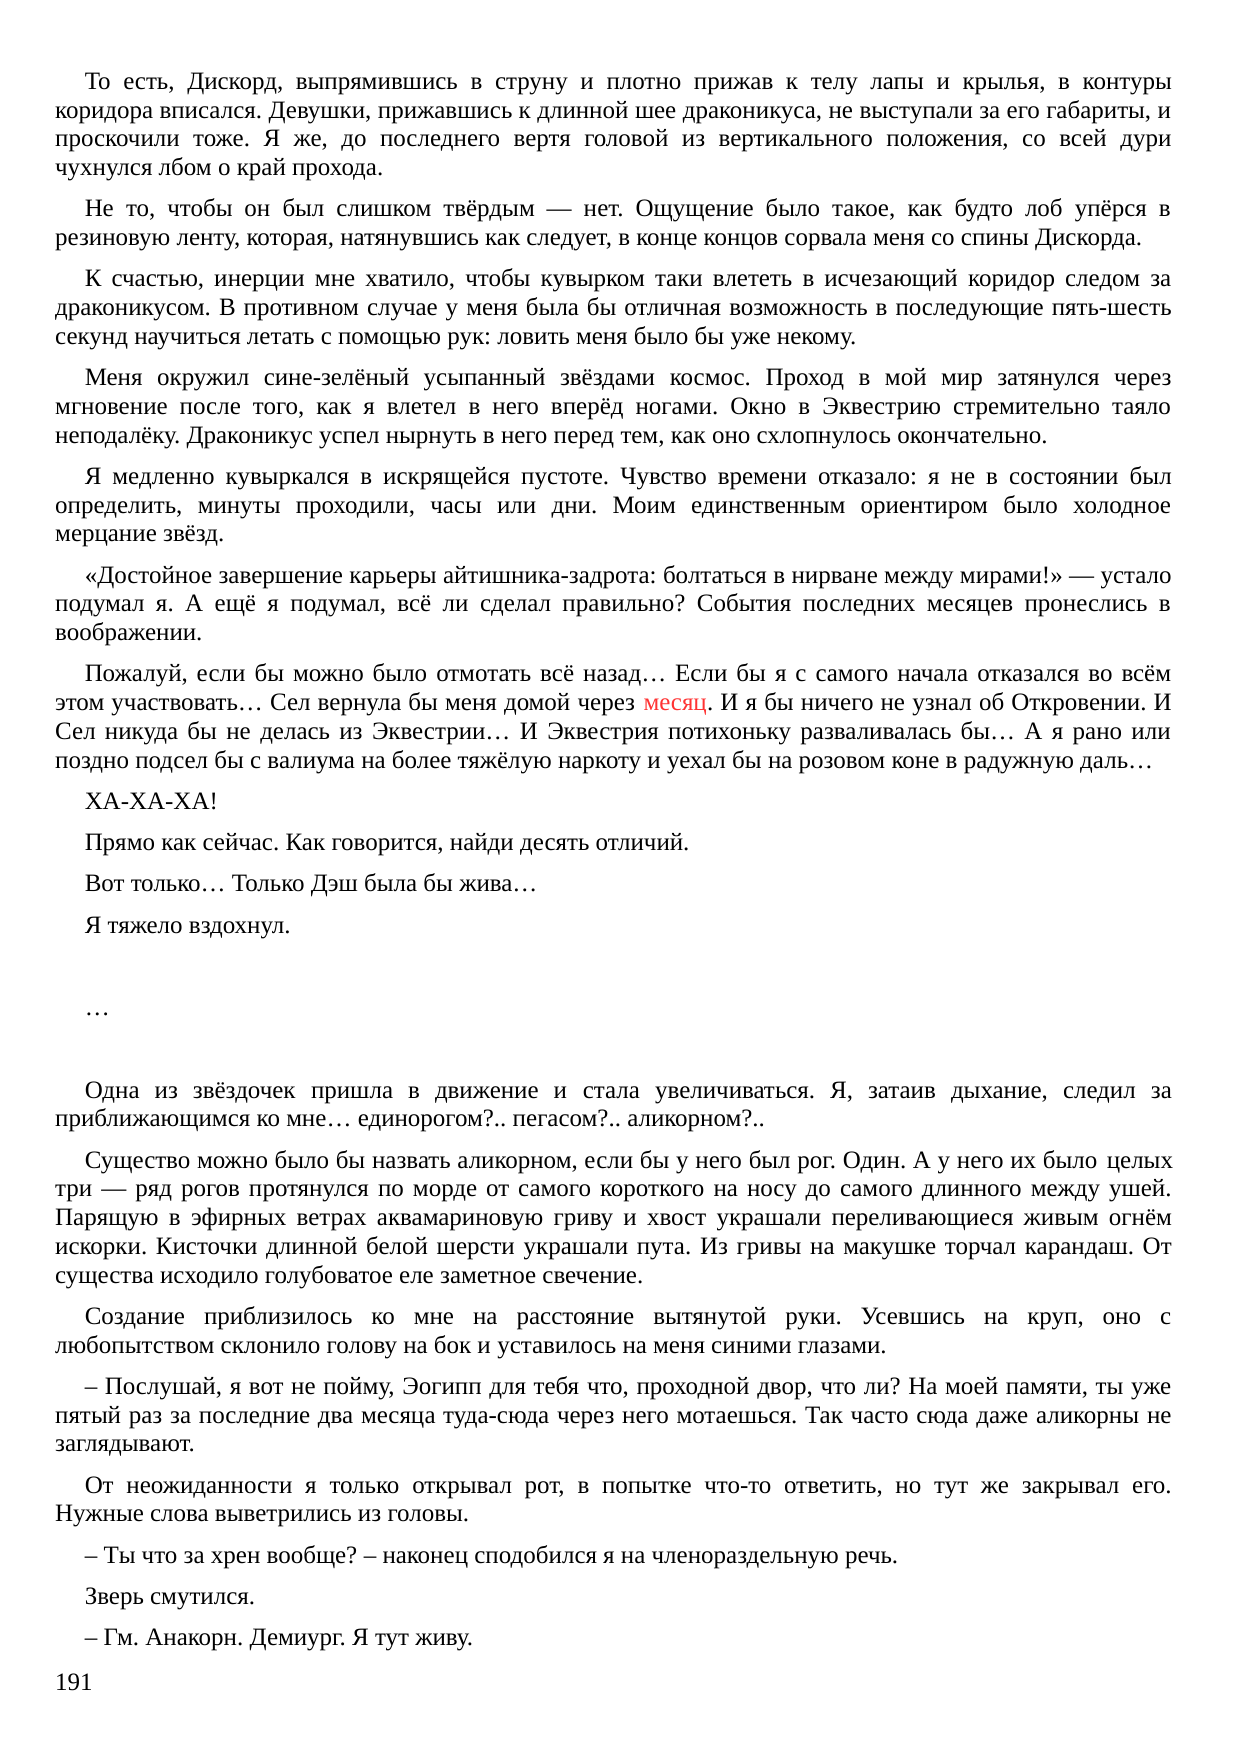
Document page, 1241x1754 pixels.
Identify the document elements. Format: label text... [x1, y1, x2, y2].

text Я медленно кувыркался в искрящейся пустоте. Чувство времени отказало: я не в состоянии был определить, минуты проходили, часы или дни. Моим единственным ориентиром было холодное мерцание звёзд. [55, 461, 1173, 547]
text Одна из звёздочек пришла в движение и стала увеличиваться. Я, затаив дыхание, следил за приближающимся ко мне… единорогом?.. пегасом?.. аликорном?.. [55, 1075, 1173, 1132]
text Создание приблизилось ко мне на расстояние вытянутой руки. Усевшись на круп, оно с любопытством склонило голову на бок и уставилось на меня синими глазами. [55, 1301, 1173, 1358]
text – Ты что за хрен вообще? – наконец сподобился я на членораздельную речь. [55, 1540, 1173, 1568]
text – Послушай, я вот не пойму, Эогипп для тебя что, проходной двор, что ли? На моей памяти, ты уже пятый раз за последние два месяца туда-сюда через него мотаешься. Так часто сюда даже аликорны не заглядывают. [55, 1371, 1173, 1457]
text Пожалуй, если бы можно было отмотать всё назад… Если бы я с самого начала отказался во всём этом участвовать… Сел вернула бы меня домой через месяц. И я бы ничего не узнал об Откровении. И Сел никуда бы не делась из Эквестрии… И Эквестрия потихоньку разваливалась бы… А я рано или поздно подсел бы с валиума на более тяжёлую наркоту и уехал бы на розовом коне в радужную даль… [55, 658, 1173, 773]
text От неожиданности я только открывал рот, в попытке что-то ответить, но тут же закрывал его. Нужные слова выветрились из головы. [55, 1470, 1173, 1527]
text Вот только… Только Дэш была бы жива… [55, 868, 1173, 897]
text Меня окружил сине-зелёный усыпанный звёздами космос. Проход в мой мир затянулся через мгновение после того, как я влетел в него вперёд ногами. Окно в Эквестрию стремительно таяло неподалёку. Драконикус успел нырнуть в него перед тем, как оно схлопнулось окончательно. [55, 362, 1173, 448]
text ХА-ХА-ХА! [55, 786, 1173, 815]
text К счастью, инерции мне хватило, чтобы кувырком таки влететь в исчезающий коридор следом за драконикусом. В противном случае у меня была бы отличная возможность в последующие пять-шесть секунд научиться летать с помощью рук: ловить меня было бы уже некому. [55, 263, 1173, 350]
text Существо можно было бы назвать аликорном, если бы у него был рог. Один. А у него их было целых три — ряд рогов протянулся по морде от самого короткого на носу до самого длинного между ушей. Парящую в эфирных ветрах аквамариновую гриву и хвост украшали переливающиеся живым огнём искорки. Кисточки длинной белой шерсти украшали пута. Из гривы на макушке торчал карандаш. От существа исходило голубоватое еле заметное свечение. [55, 1145, 1173, 1288]
text Зверь смутился. [55, 1581, 1173, 1610]
text «Достойное завершение карьеры айтишника-задрота: болтаться в нирване между мирами!» — устало подумал я. А ещё я подумал, всё ли сделал правильно? События последних месяцев пронеслись в воображении. [55, 560, 1173, 646]
text … [55, 992, 1173, 1021]
text – Гм. Анакорн. Демиург. Я тут живу. [55, 1622, 1173, 1651]
text Я тяжело вздохнул. [55, 910, 1173, 938]
text Прямо как сейчас. Как говорится, найди десять отличий. [55, 827, 1173, 856]
text Не то, чтобы он был слишком твёрдым — нет. Ощущение было такое, как будто лоб упёрся в резиновую ленту, которая, натянувшись как следует, в конце концов сорвала меня со спины Дискорда. [55, 193, 1173, 251]
text То есть, Дискорд, выпрямившись в струну и плотно прижав к телу лапы и крылья, в контуры коридора вписался. Девушки, прижавшись к длинной шее драконикуса, не выступали за его габариты, и проскочили тоже. Я же, до последнего вертя головой из вертикального положения, со всей дури чухнулся лбом о край прохода. [55, 66, 1173, 181]
